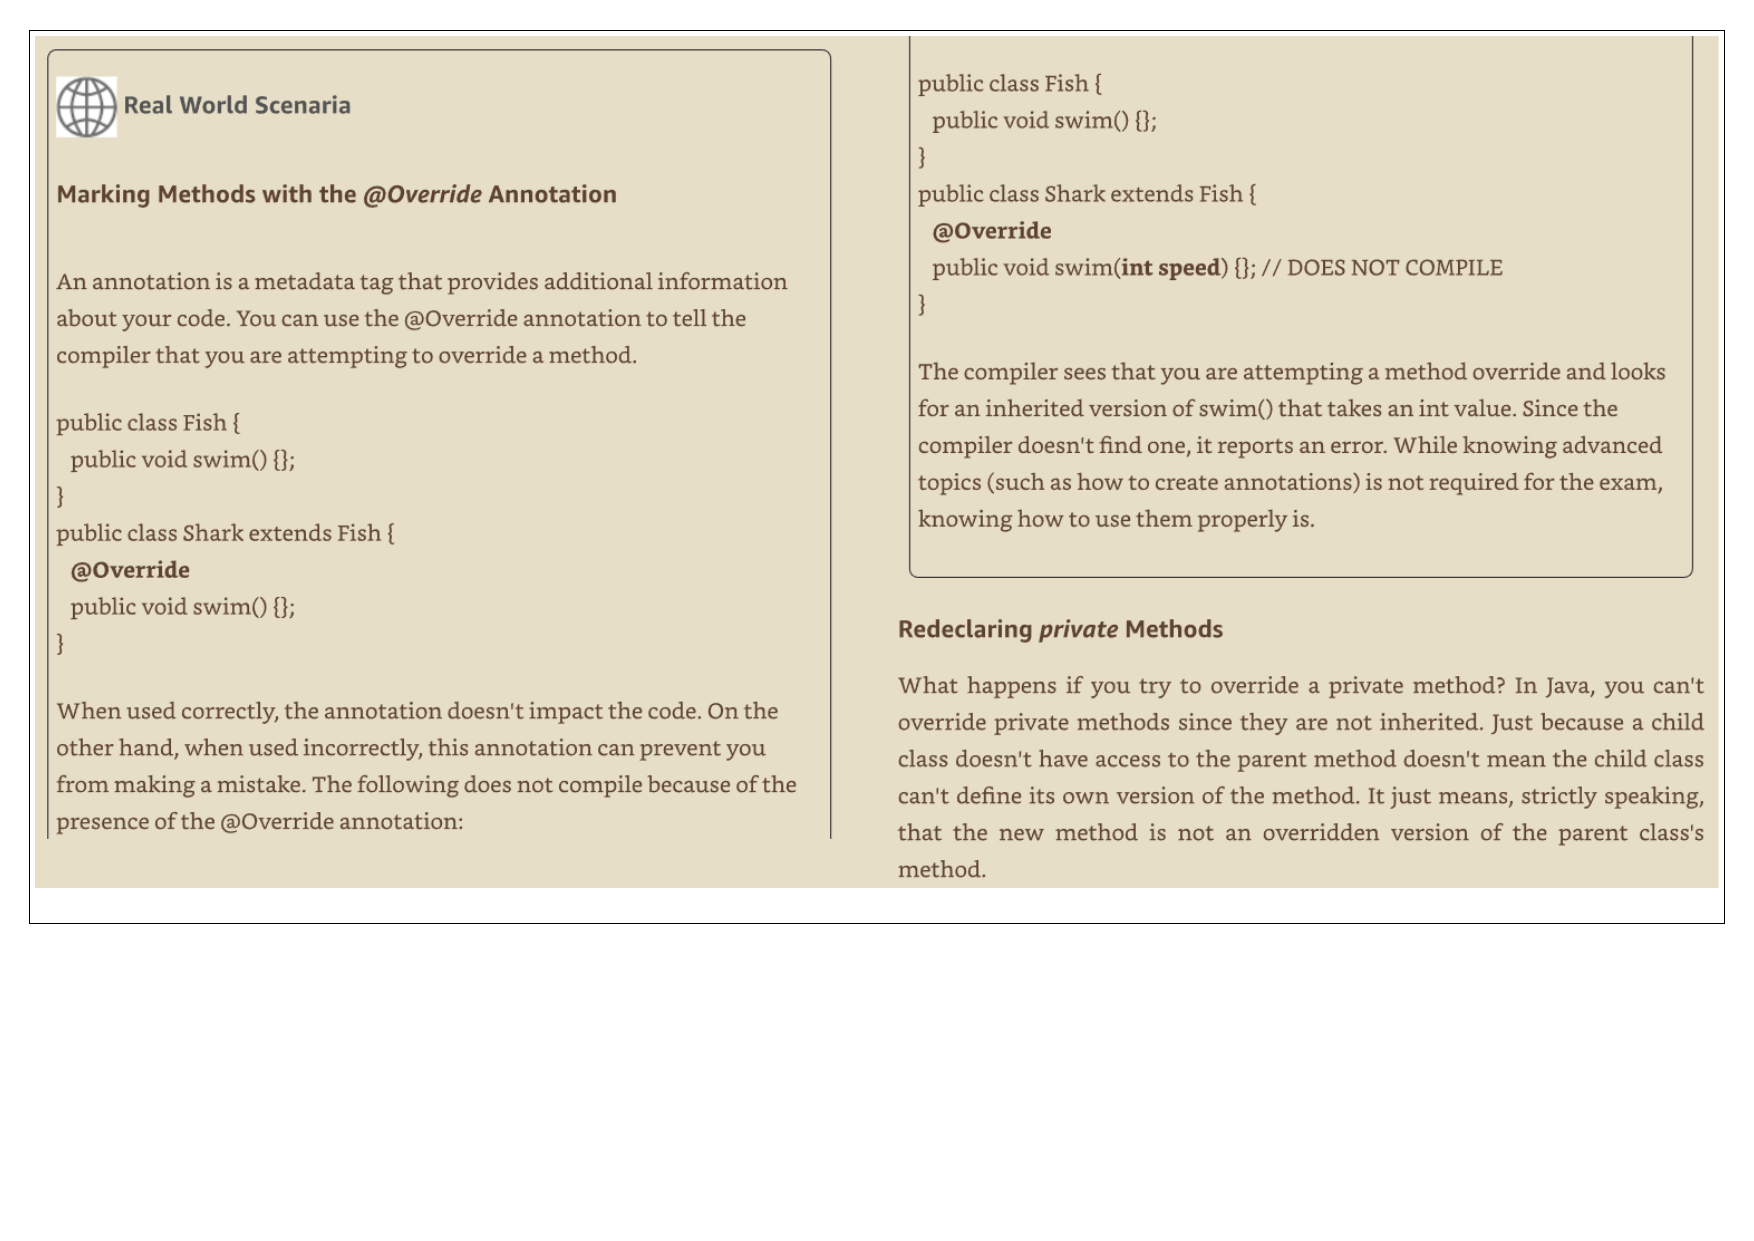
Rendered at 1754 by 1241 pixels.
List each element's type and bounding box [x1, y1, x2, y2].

picture [35, 36, 1719, 888]
table_cell [30, 31, 1724, 922]
